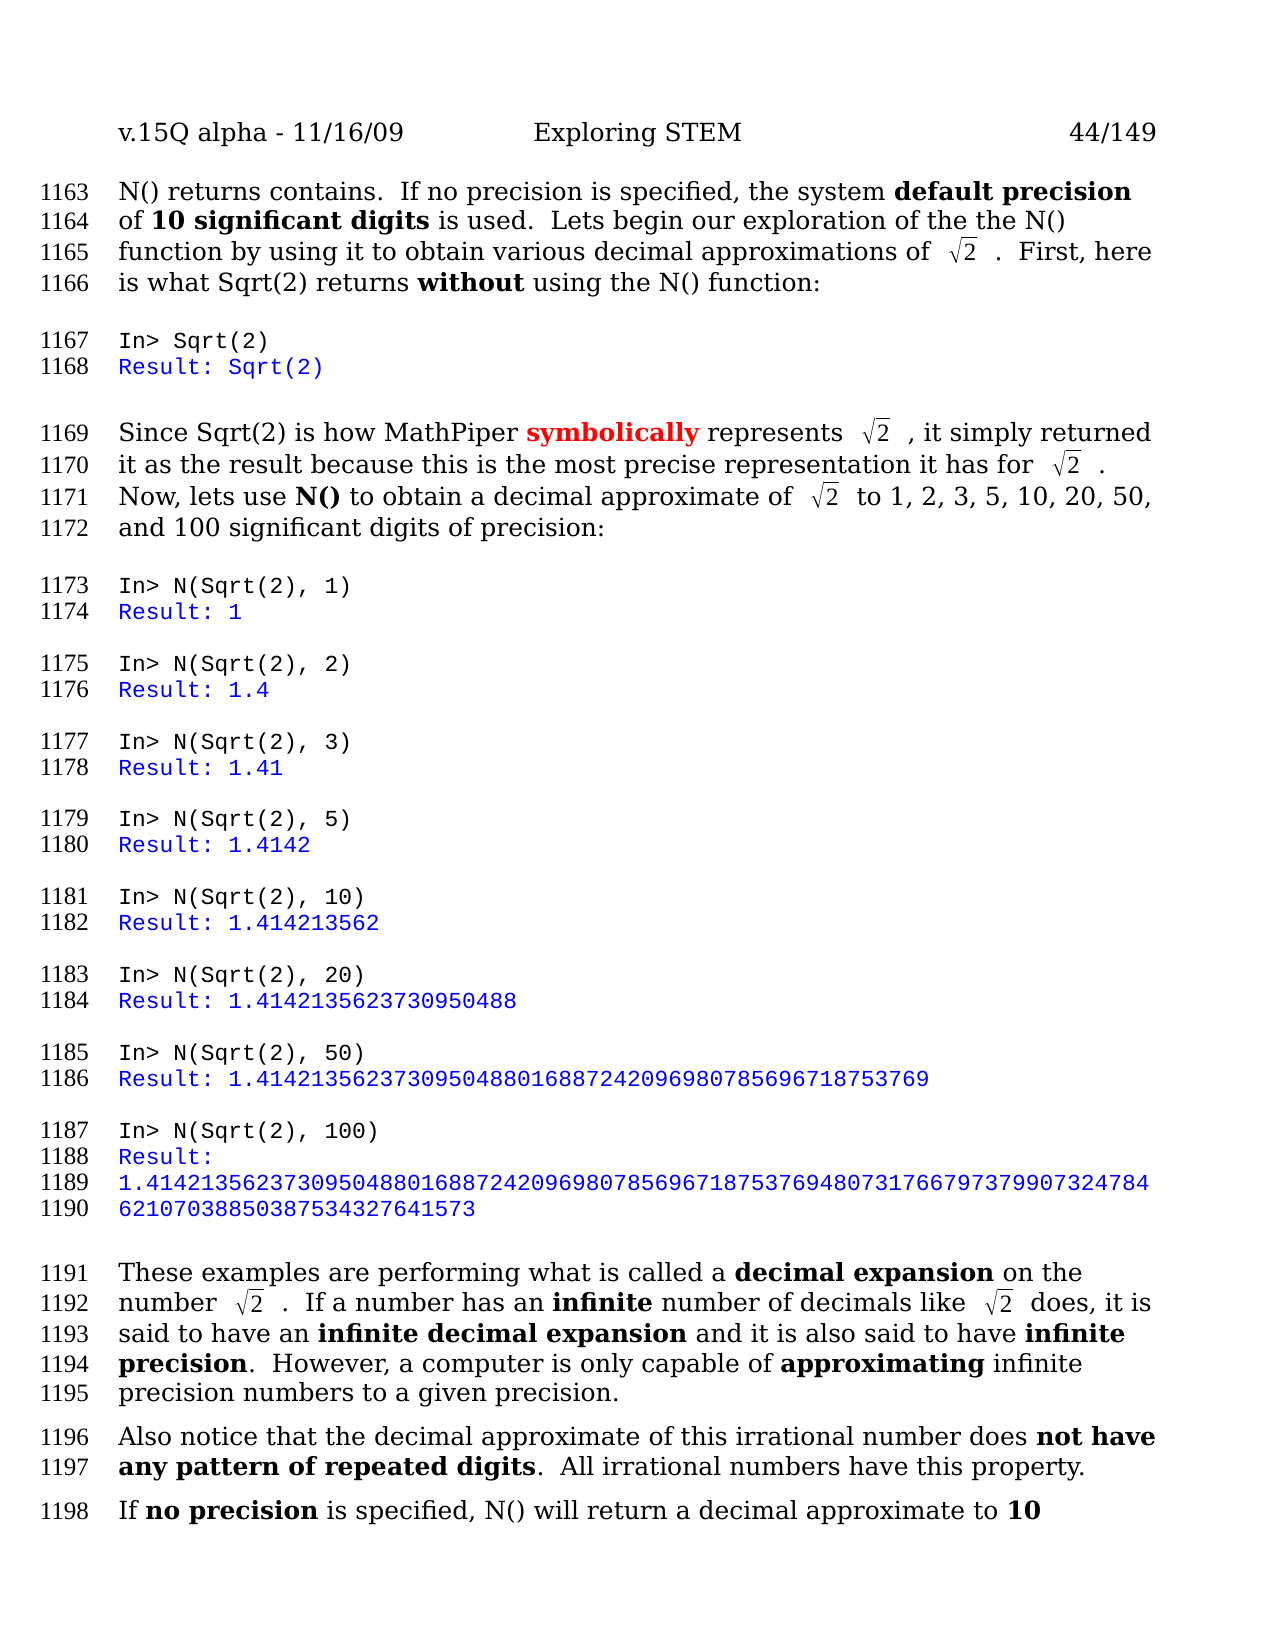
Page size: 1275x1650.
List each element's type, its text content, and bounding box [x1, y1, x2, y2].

text Result: 1.4142 [118, 834, 1157, 860]
text In> N(Sqrt(2), 1) [118, 574, 1157, 600]
text In> N(Sqrt(2), 10) [118, 886, 1157, 912]
text In> N(Sqrt(2), 3) [118, 730, 1157, 756]
text Result: 1.414213562373095048801688724209698078569671875376948073176679737990732478462107038850387534327641573 [118, 1145, 1157, 1223]
text Result: 1.4 [118, 678, 1157, 704]
text In> Sqrt(2) [118, 329, 1157, 355]
text Result: 1 [118, 600, 1157, 626]
text These examples are performing what is called a decimal expansion on the number. If a number has an infinite number of decimals likedoes, it is said to have an infinite decimal expansion and it is also said to have infinite precision. However, a computer is only capable of approximating infinite precision numbers to a given precision. [118, 1258, 1157, 1407]
text Result: 1.414213562 [118, 912, 1157, 937]
text In> N(Sqrt(2), 20) [118, 963, 1157, 989]
text In> N(Sqrt(2), 2) [118, 652, 1157, 678]
text If no precision is specified, N() will return a decimal approximate to 10 [118, 1496, 1157, 1526]
text Result: 1.41 [118, 756, 1157, 782]
text In> N(Sqrt(2), 5) [118, 808, 1157, 834]
text Result: 1.4142135623730950488 [118, 989, 1157, 1015]
text Result: Sqrt(2) [118, 355, 1157, 381]
text In> N(Sqrt(2), 100) [118, 1119, 1157, 1145]
text Result: 1.4142135623730950488016887242096980785696718753769 [118, 1067, 1157, 1093]
text Since Sqrt(2) is how MathPiper symbolically represents, it simply returned it as the result because this is the most precise representation it has for. Now, lets use N() to obtain a decimal approximate ofto 1, 2, 3, 5, 10, 20, 50, and 100 significant digits of precision: [118, 416, 1157, 542]
text Also notice that the decimal approximate of this irrational number does not have any pattern of repeated digits. All irrational numbers have this property. [118, 1422, 1157, 1481]
text N() returns contains. If no precision is specified, the system default precision of 10 significant digits is used. Lets begin our exploration of the the N() function by using it to obtain various decimal approximations of. First, here is what Sqrt(2) returns without using the N() function: [118, 177, 1157, 297]
text In> N(Sqrt(2), 50) [118, 1041, 1157, 1067]
